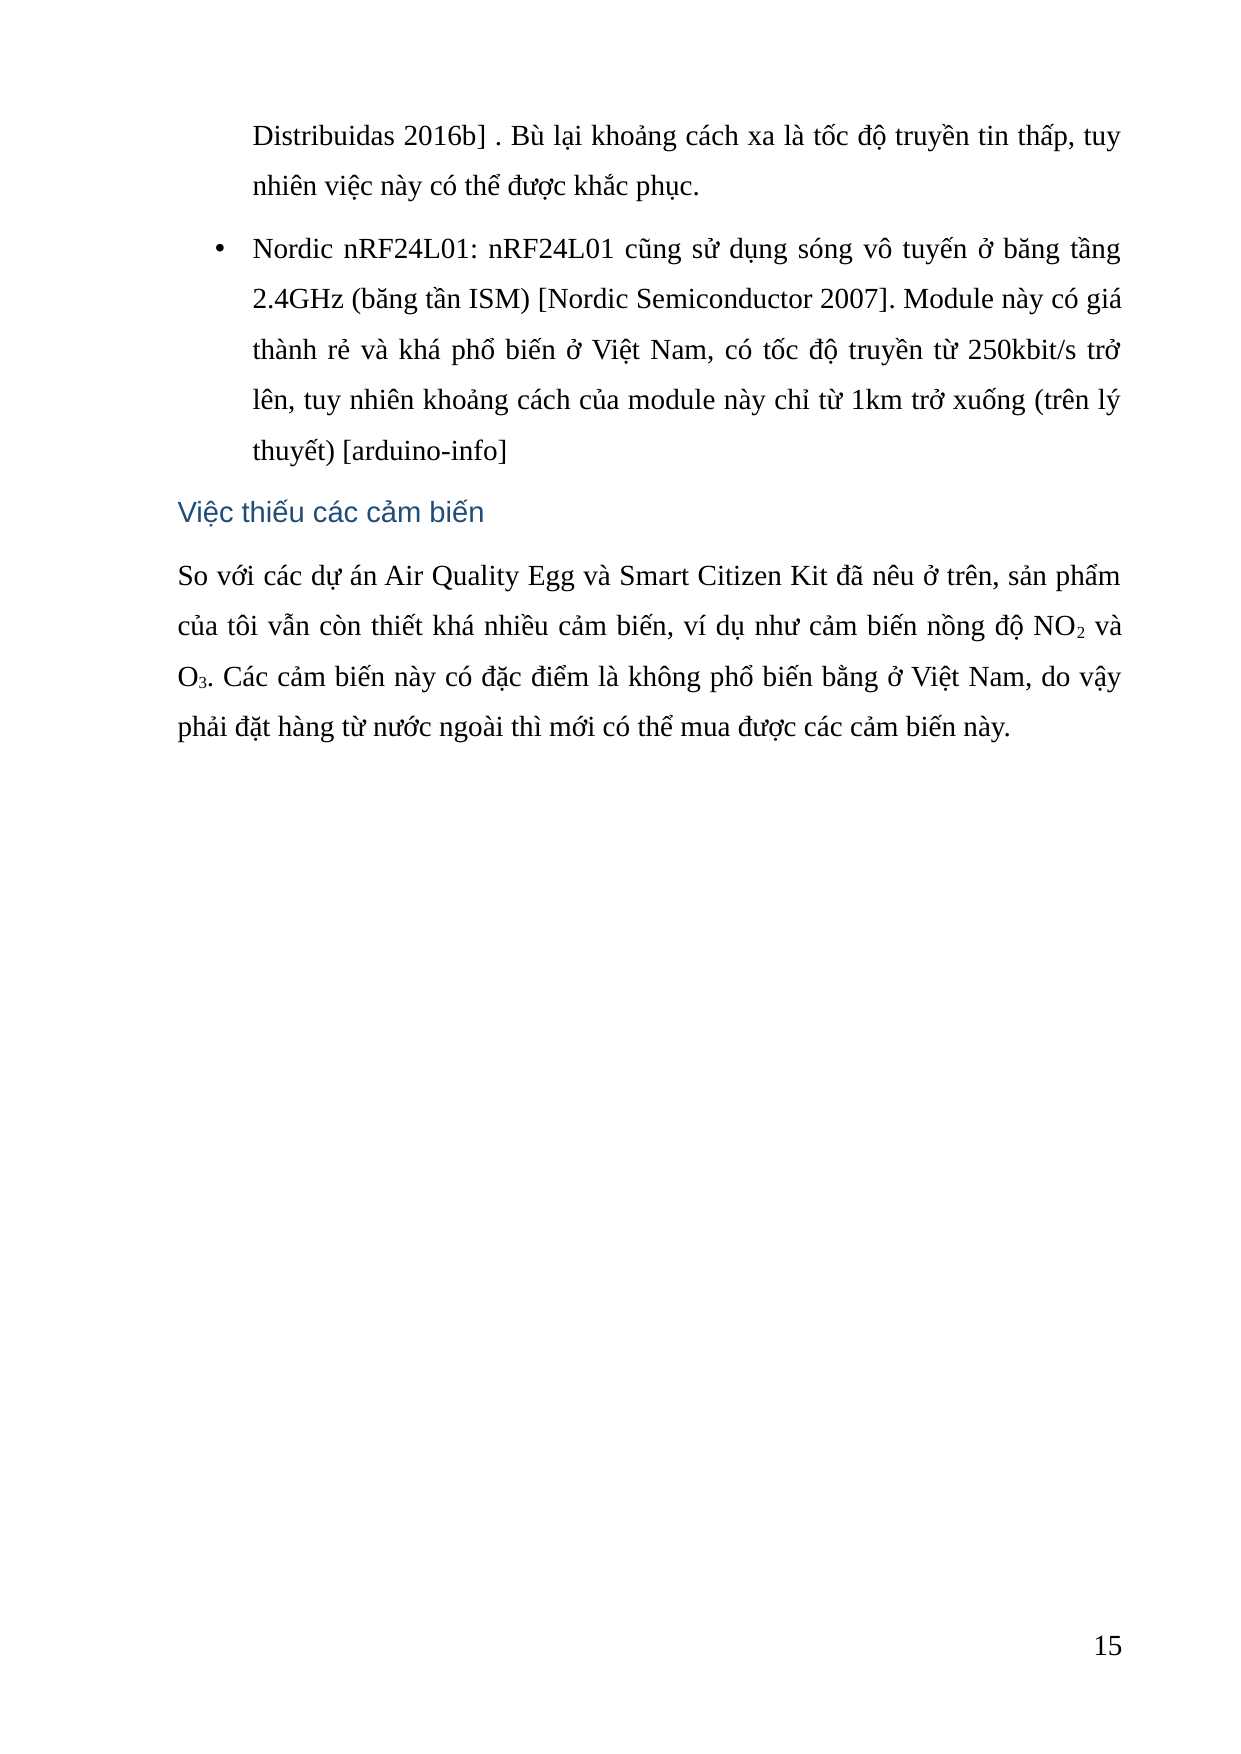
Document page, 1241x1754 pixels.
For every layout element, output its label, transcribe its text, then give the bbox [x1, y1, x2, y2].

text So với các dự án Air Quality Egg và Smart Citizen Kit đã nêu ở trên, sản phẩm của tôi vẫn còn thiết khá nhiều cảm biến, ví dụ như cảm biến nồng độ NO2 và O3. Các cảm biến này có đặc điểm là không phổ biến bằng ở Việt Nam, do vậy phải đặt hàng từ nước ngoài thì mới có thể mua được các cảm biến này. [177, 558, 1122, 743]
subtitle Việc thiếu các cảm biến [177, 495, 1122, 529]
list Nordic nRF24L01: nRF24L01 cũng sử dụng sóng vô tuyến ở băng tầng 2.4GHz (băng tần ISM) [Nordic Semiconductor 2007]. Module này có giá thành rẻ và khá phổ biến ở Việt Nam, có tốc độ truyền từ 250kbit/s trở lên, tuy nhiên khoảng cách của module này chỉ từ 1km trở xuống (trên lý thuyết) [arduino-info] [215, 231, 1122, 466]
list Distribuidas 2016b] . Bù lại khoảng cách xa là tốc độ truyền tin thấp, tuy nhiên việc này có thể được khắc phục. [215, 118, 1122, 202]
